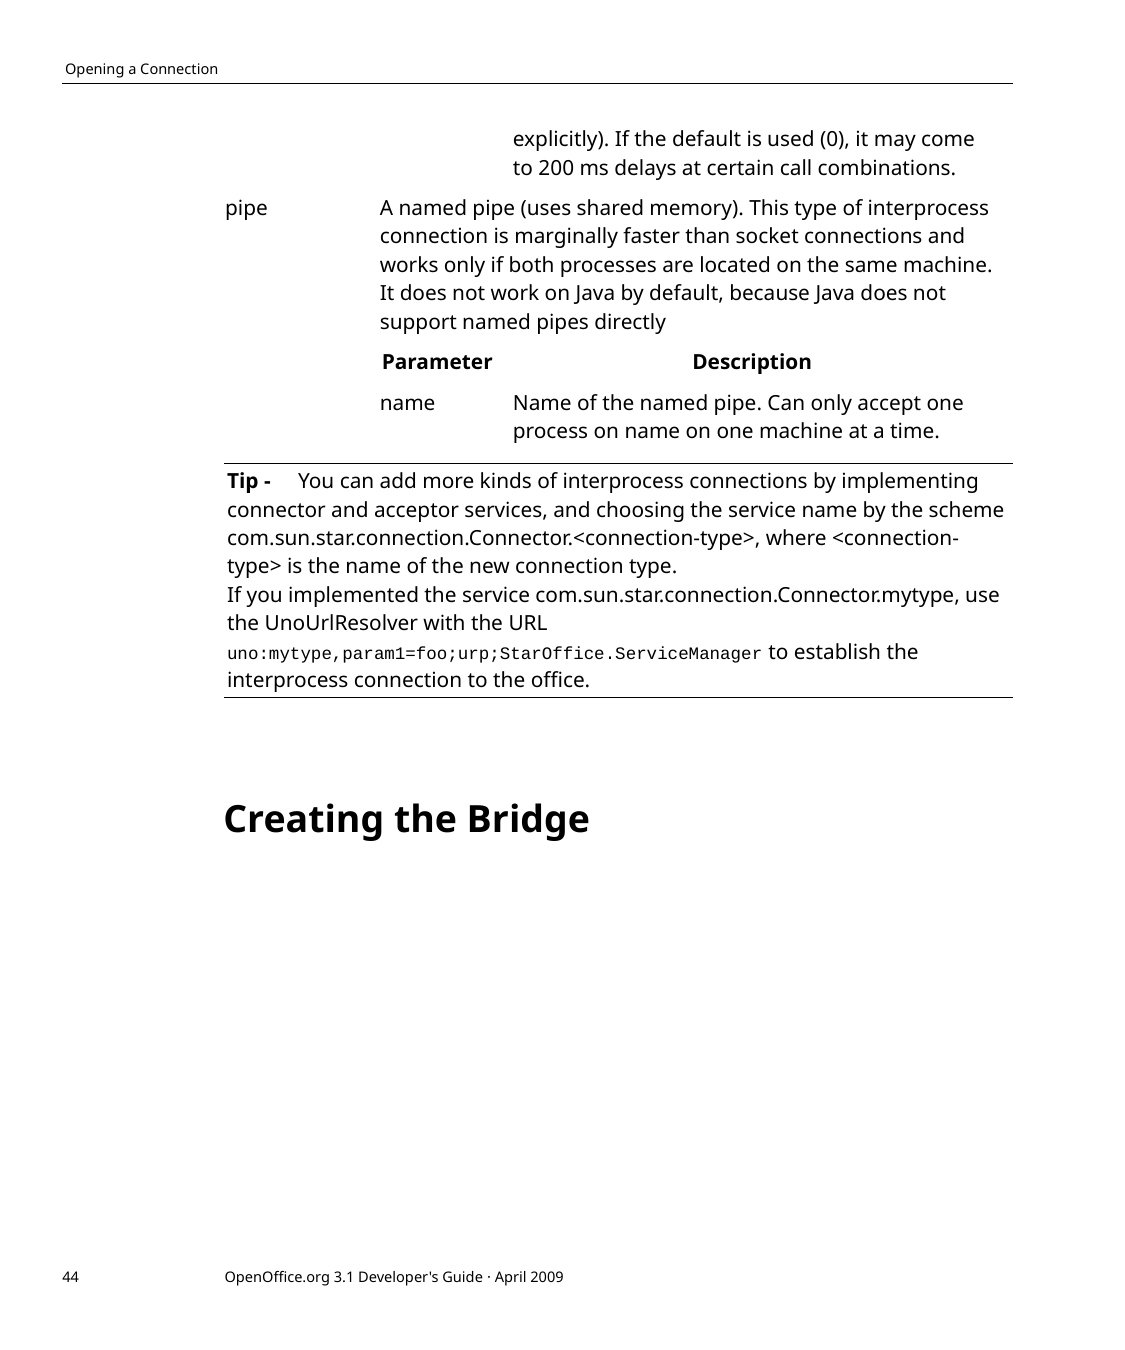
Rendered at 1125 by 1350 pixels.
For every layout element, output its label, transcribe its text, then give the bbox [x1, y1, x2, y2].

table_cell [225, 341, 379, 382]
table_cell name [380, 382, 513, 451]
table_cell Description [513, 341, 1015, 382]
table_cell Parameter [380, 341, 513, 382]
subtitle Creating the Bridge [62, 792, 1013, 843]
table_cell [225, 118, 379, 187]
table_cell A named pipe (uses shared memory). This type of interprocess connection is marginally faster than socket connections and works only if both processes are located on the same machine. It does not work on Java by default, because Java does not support named pipes directly [380, 187, 1015, 341]
table_cell [225, 382, 379, 451]
table_cell pipe [225, 187, 379, 341]
table_cell explicitly). If the default is used (0), it may come to 200 ms delays at certain call combinations. [513, 118, 1015, 187]
table_cell [380, 118, 513, 187]
table_cell Name of the named pipe. Can only accept one process on name on one machine at a time. [513, 382, 1015, 451]
list You can add more kinds of interprocess connections by implementing connector and acceptor services, and choosing the service name by the scheme com.sun.star.connection.Connector.<connection-type>, where <connection-type> is the name of the new connection type. If you implemented the service com.sun.star.connection.Connector.mytype, use the UnoUrlResolver with the URL uno:mytype,param1=foo;urp;StarOffice.ServiceManager to establish the interprocess connection to the office. [224, 464, 1013, 697]
